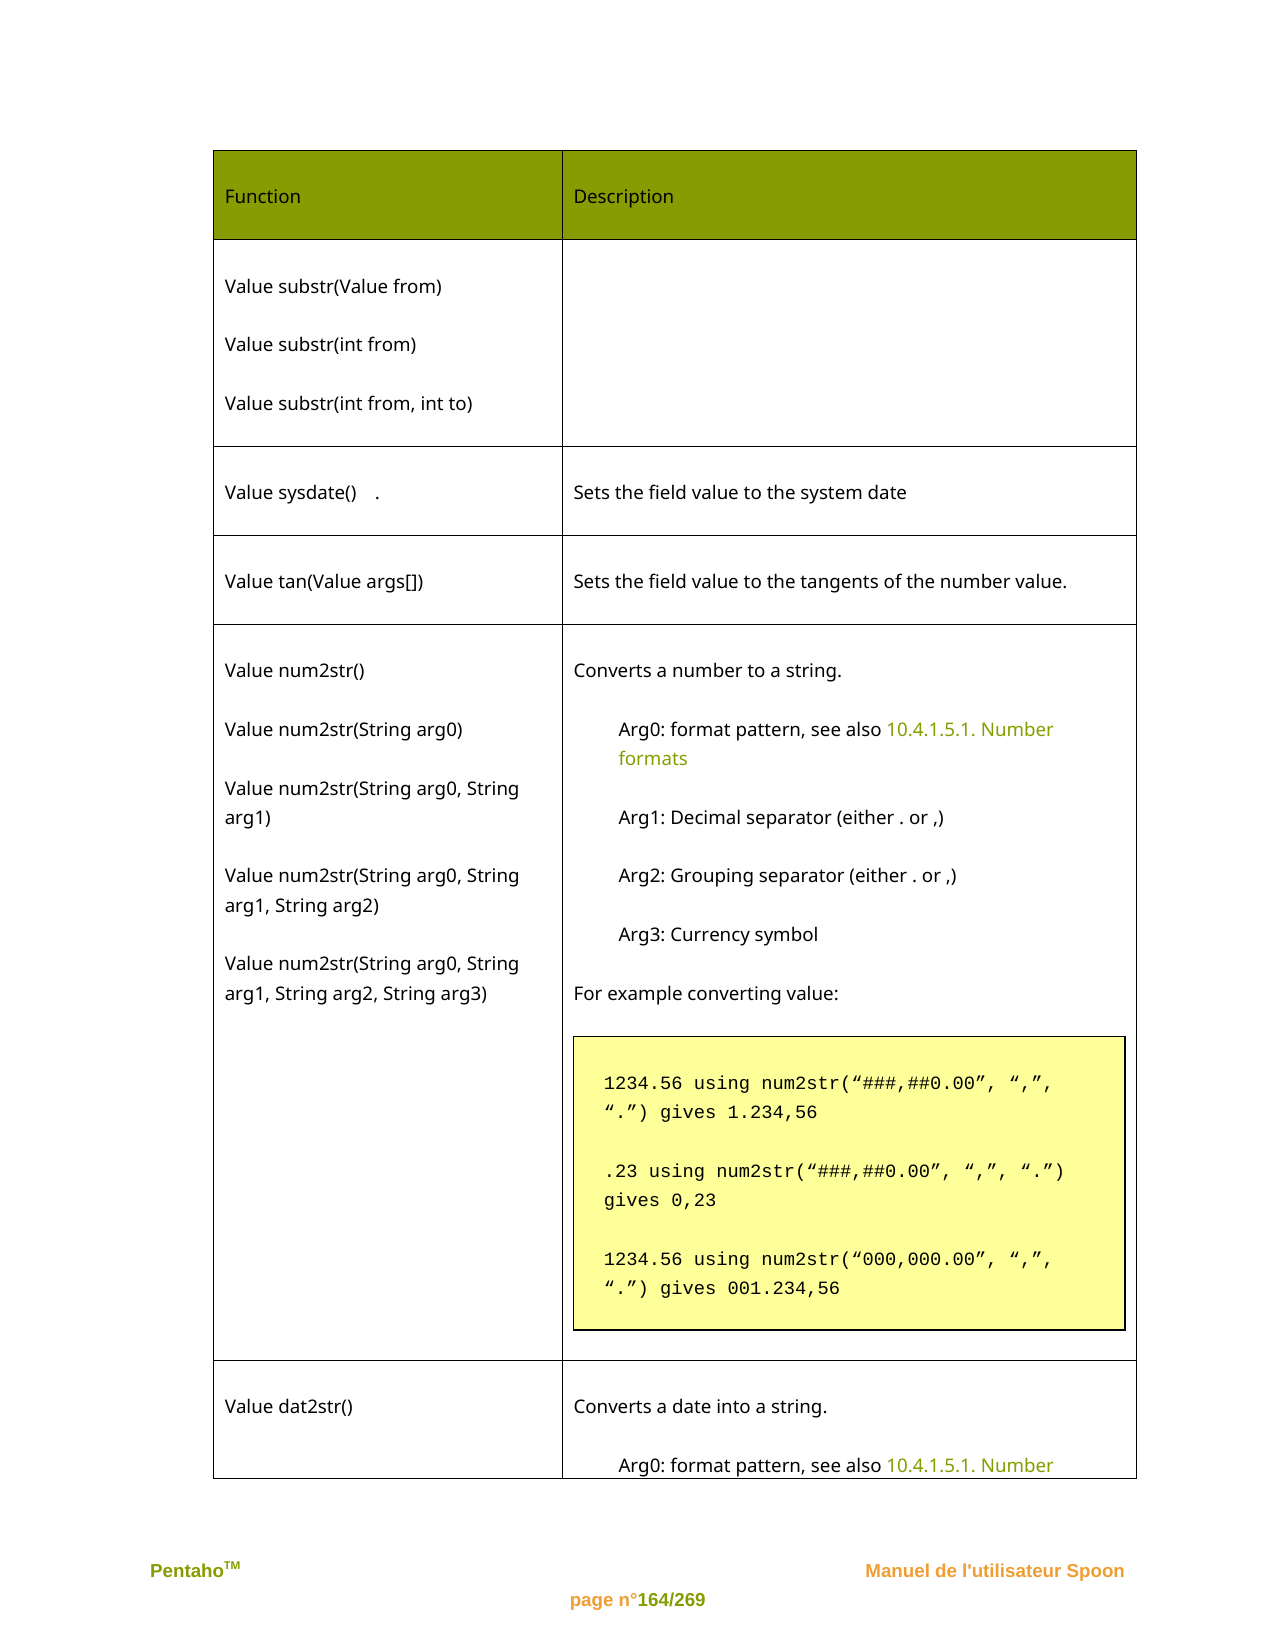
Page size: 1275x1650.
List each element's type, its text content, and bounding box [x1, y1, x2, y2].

table_cell Sets the field value to the tangents of the number value. [563, 536, 1136, 624]
table_header Function [214, 151, 562, 239]
table_cell Value tan(Value args[]) [214, 536, 562, 624]
table_header Description [563, 151, 1136, 239]
table_cell Value dat2str() [214, 1361, 562, 1478]
table_cell Value sysdate() . [214, 447, 562, 535]
table_cell Converts a date into a string. Arg0: format pattern, see also 10.4.1.5.1. Number [563, 1361, 1136, 1478]
table_cell Value num2str() Value num2str(String arg0) Value num2str(String arg0, String arg1) Value num2str(String arg0, String arg1, String arg2) Value num2str(String arg0, String arg1, String arg2, String arg3) [214, 625, 562, 1360]
table_cell Converts a number to a string. Arg0: format pattern, see also 10.4.1.5.1. Number formats Arg1: Decimal separator (either . or ,) Arg2: Grouping separator (either . or ,) Arg3: Currency symbol For example converting value: 1234.56 using num2str(“###,##0.00”, “,”, “.”) gives 1.234,56 .23 using num2str(“###,##0.00”, “,”, “.”) gives 0,23 1234.56 using num2str(“000,000.00”, “,”, “.”) gives 001.234,56 [563, 625, 1136, 1360]
table_cell Value substr(Value from) Value substr(int from) Value substr(int from, int to) [214, 240, 562, 446]
table_cell Sets the field value to the system date [563, 447, 1136, 535]
table_cell [563, 240, 1136, 446]
